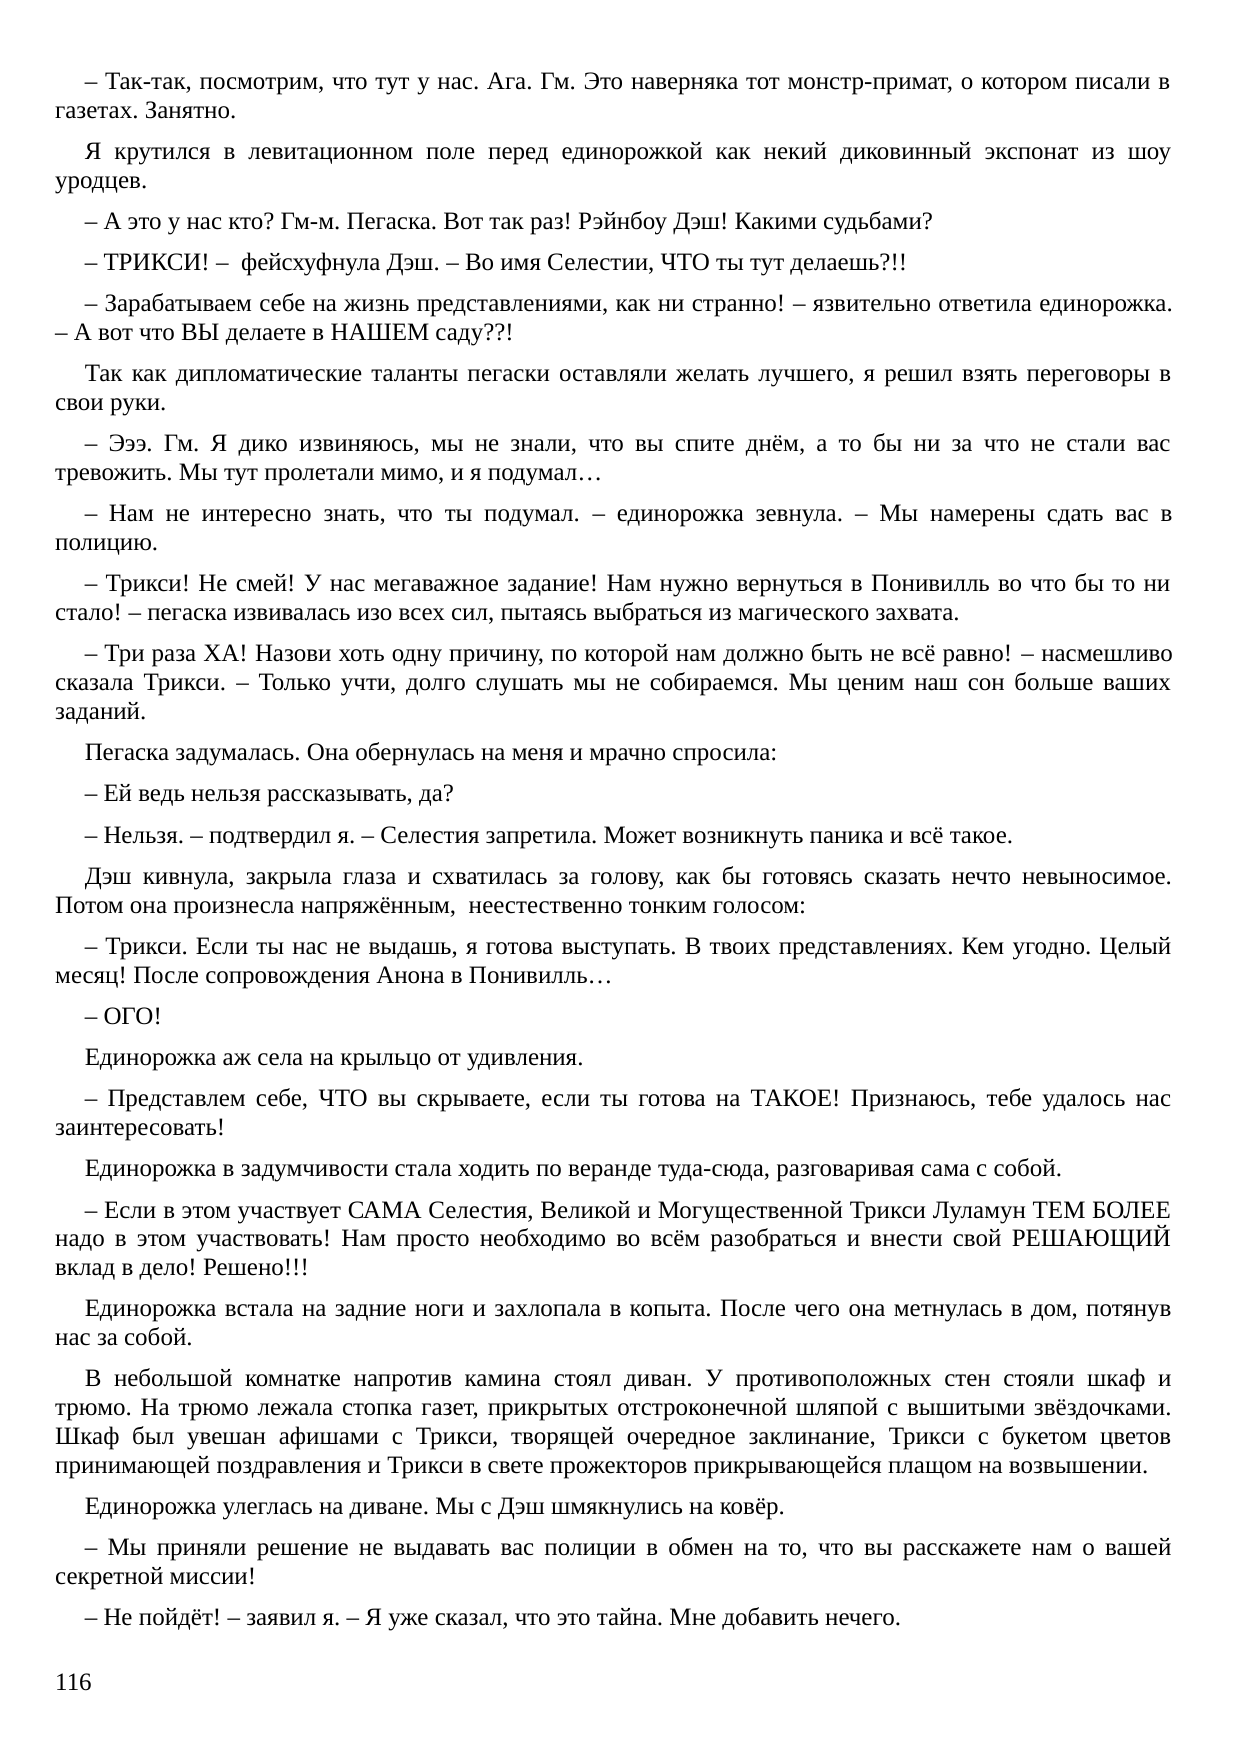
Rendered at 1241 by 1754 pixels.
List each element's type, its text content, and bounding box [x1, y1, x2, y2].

text – Трикси. Если ты нас не выдашь, я готова выступать. В твоих представлениях. Кем угодно. Целый месяц! После сопровождения Анона в Понивилль… [55, 931, 1173, 988]
text – Эээ. Гм. Я дико извиняюсь, мы не знали, что вы спите днём, а то бы ни за что не стали вас тревожить. Мы тут пролетали мимо, и я подумал… [55, 428, 1173, 486]
text – А это у нас кто? Гм-м. Пегаска. Вот так раз! Рэйнбоу Дэш! Какими судьбами? [55, 206, 1173, 235]
text – ОГО! [55, 1001, 1173, 1030]
text – Представлем себе, ЧТО вы скрываете, если ты готова на ТАКОЕ! Признаюсь, тебе удалось нас заинтересовать! [55, 1083, 1173, 1141]
text – Не пойдёт! – заявил я. – Я уже сказал, что это тайна. Мне добавить нечего. [55, 1602, 1173, 1631]
text Я крутился в левитационном поле перед единорожкой как некий диковинный экспонат из шоу уродцев. [55, 136, 1173, 193]
text – Нам не интересно знать, что ты подумал. – единорожка зевнула. – Мы намерены сдать вас в полицию. [55, 498, 1173, 556]
text Единорожка улеглась на диване. Мы с Дэш шмякнулись на ковёр. [55, 1491, 1173, 1520]
text – Нельзя. – подтвердил я. – Селестия запретила. Может возникнуть паника и всё такое. [55, 820, 1173, 848]
text Так как дипломатические таланты пегаски оставляли желать лучшего, я решил взять переговоры в свои руки. [55, 358, 1173, 416]
text – Мы приняли решение не выдавать вас полиции в обмен на то, что вы расскажете нам о вашей секретной миссии! [55, 1532, 1173, 1590]
text – Зарабатываем себе на жизнь представлениями, как ни странно! – язвительно ответила единорожка. – А вот что ВЫ делаете в НАШЕМ саду??! [55, 288, 1173, 346]
text Единорожка в задумчивости стала ходить по веранде туда-сюда, разговаривая сама с собой. [55, 1153, 1173, 1182]
text – Ей ведь нельзя рассказывать, да? [55, 778, 1173, 807]
text – Трикси! Не смей! У нас мегаважное задание! Нам нужно вернуться в Понивилль во что бы то ни стало! – пегаска извивалась изо всех сил, пытаясь выбраться из магического захвата. [55, 568, 1173, 626]
text – ТРИКСИ! – фейсхуфнула Дэш. – Во имя Селестии, ЧТО ты тут делаешь?!! [55, 247, 1173, 276]
text Единорожка аж села на крыльцо от удивления. [55, 1042, 1173, 1071]
text Единорожка встала на задние ноги и захлопала в копыта. После чего она метнулась в дом, потянув нас за собой. [55, 1293, 1173, 1351]
text В небольшой комнатке напротив камина стоял диван. У противоположных стен стояли шкаф и трюмо. На трюмо лежала стопка газет, прикрытых отстроконечной шляпой с вышитыми звёздочками. Шкаф был увешан афишами с Трикси, творящей очередное заклинание, Трикси с букетом цветов принимающей поздравления и Трикси в свете прожекторов прикрывающейся плащом на возвышении. [55, 1363, 1173, 1478]
text Пегаска задумалась. Она обернулась на меня и мрачно спросила: [55, 737, 1173, 766]
text – Три раза ХА! Назови хоть одну причину, по которой нам должно быть не всё равно! – насмешливо сказала Трикси. – Только учти, долго слушать мы не собираемся. Мы ценим наш сон больше ваших заданий. [55, 638, 1173, 725]
text – Так-так, посмотрим, что тут у нас. Ага. Гм. Это наверняка тот монстр-примат, о котором писали в газетах. Занятно. [55, 66, 1173, 123]
text – Если в этом участвует САМА Селестия, Великой и Могущественной Трикси Луламун ТЕМ БОЛЕЕ надо в этом участвовать! Нам просто необходимо во всём разобраться и внести свой РЕШАЮЩИЙ вклад в дело! Решено!!! [55, 1195, 1173, 1281]
text Дэш кивнула, закрыла глаза и схватилась за голову, как бы готовясь сказать нечто невыносимое. Потом она произнесла напряжённым, неестественно тонким голосом: [55, 861, 1173, 918]
